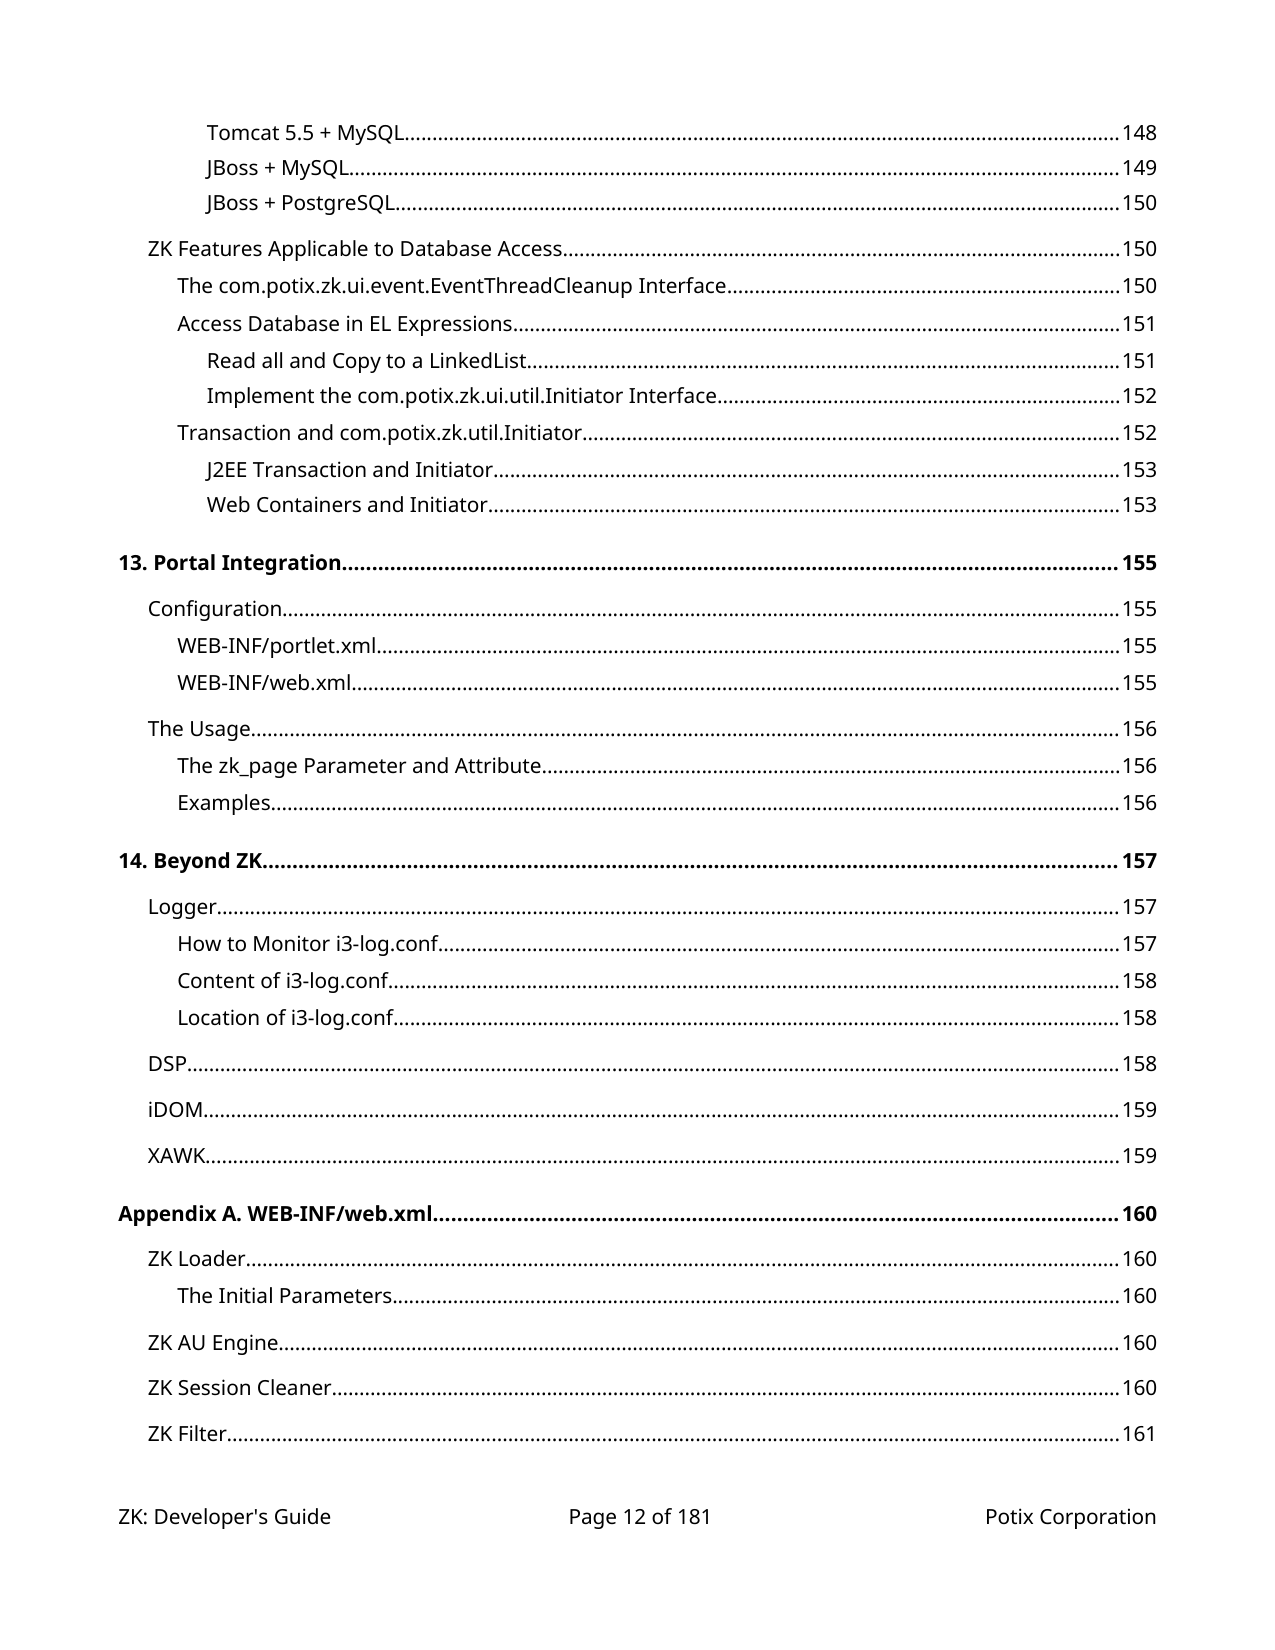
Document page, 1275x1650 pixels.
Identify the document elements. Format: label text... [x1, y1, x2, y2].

text Web Containers and Initiator 153 [207, 490, 1157, 518]
text Read all and Copy to a LinkedList 151 [207, 346, 1157, 374]
text Content of i3-log.conf 158 [177, 966, 1157, 994]
text The Usage 156 [148, 714, 1157, 742]
text WEB-INF/portlet.xml 155 [177, 631, 1157, 659]
text J2EE Transaction and Initiator 153 [207, 455, 1157, 483]
text JBoss + MySQL 149 [207, 153, 1157, 182]
text Implement the com.potix.zk.ui.util.Initiator Interface 152 [207, 381, 1157, 409]
text JBoss + PostgreSQL 150 [207, 188, 1157, 217]
text iDOM 159 [148, 1095, 1157, 1123]
text Access Database in EL Expressions 151 [177, 309, 1157, 337]
text 14. Beyond ZK 157 [118, 846, 1157, 874]
text The Initial Parameters 160 [177, 1282, 1157, 1310]
text Transaction and com.potix.zk.util.Initiator 152 [177, 418, 1157, 446]
text ZK Filter 161 [148, 1419, 1157, 1448]
text DSP 158 [148, 1049, 1157, 1077]
text The zk_page Parameter and Attribute 156 [177, 751, 1157, 779]
text XAWK 159 [148, 1141, 1157, 1169]
text ZK Loader 160 [148, 1244, 1157, 1273]
text WEB-INF/web.xml 155 [177, 668, 1157, 696]
text Examples 156 [177, 788, 1157, 816]
text Logger 157 [148, 892, 1157, 920]
text 13. Portal Integration 155 [118, 548, 1157, 576]
text Tomcat 5.5 + MySQL 148 [207, 118, 1157, 146]
text ZK Features Applicable to Database Access 150 [148, 234, 1157, 263]
text How to Monitor i3-log.conf 157 [177, 929, 1157, 957]
text ZK AU Engine 160 [148, 1328, 1157, 1356]
text Configuration 155 [148, 594, 1157, 622]
text ZK Session Cleaner 160 [148, 1373, 1157, 1402]
text Location of i3-log.conf 158 [177, 1003, 1157, 1031]
text The com.potix.zk.ui.event.EventThreadCleanup Interface 150 [177, 272, 1157, 300]
text Appendix A. WEB-INF/web.xml 160 [118, 1199, 1157, 1227]
